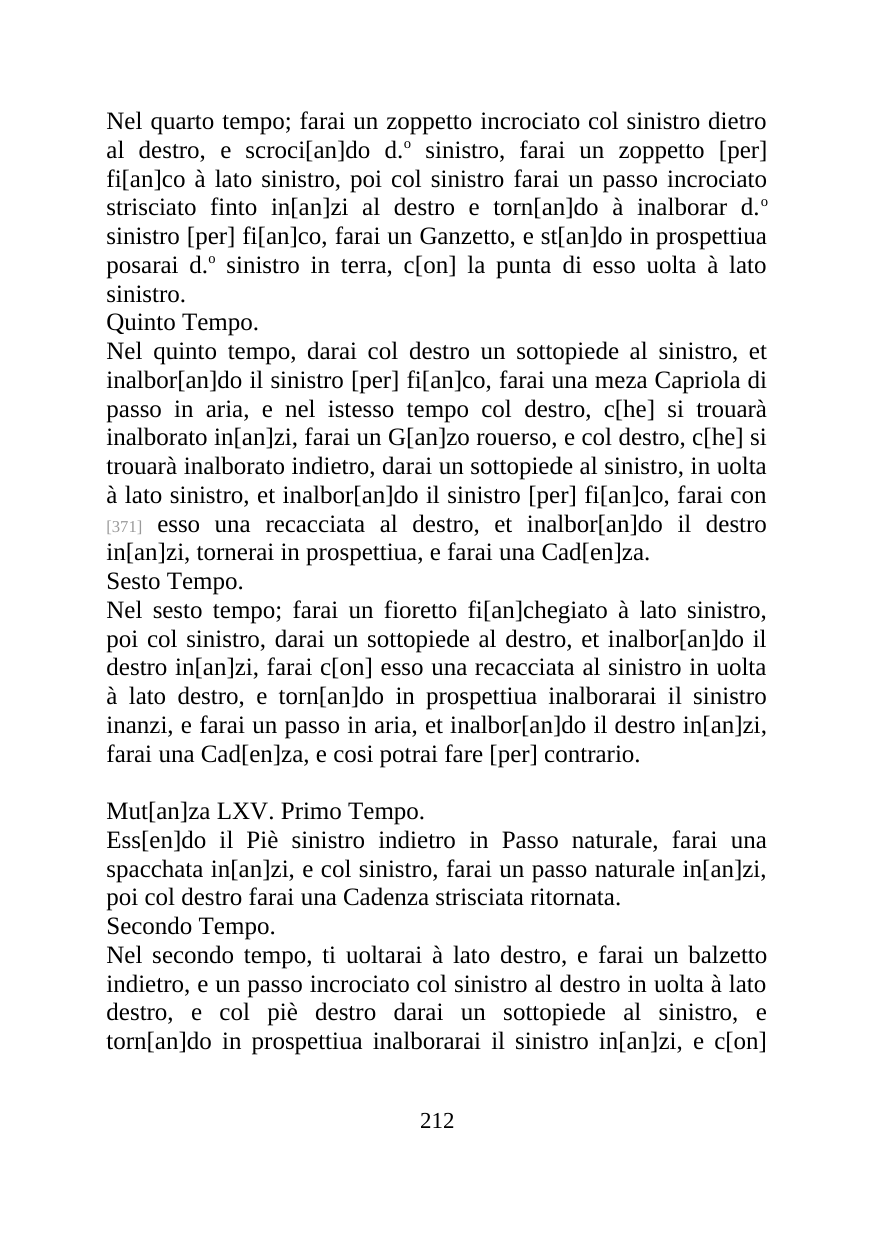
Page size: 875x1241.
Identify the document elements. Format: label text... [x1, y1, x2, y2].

text Secondo Tempo. [106, 911, 768, 940]
text Nel quinto tempo, darai col destro un sottopiede al sinistro, et inalbor[an]do il sinistro [per] fi[an]co, farai una meza Capriola di passo in aria, e nel istesso tempo col destro, c[he] si trouarà inalborato in[an]zi, farai un G[an]zo rouerso, e col destro, c[he] si trouarà inalborato indietro, darai un sottopiede al sinistro, in uolta à lato sinistro, et inalbor[an]do il sinistro [per] fi[an]co, farai con [371] esso una recacciata al destro, et inalbor[an]do il destro in[an]zi, tornerai in prospettiua, e farai una Cad[en]za. [106, 336, 768, 566]
text Nel sesto tempo; farai un fioretto fi[an]chegiato à lato sinistro, poi col sinistro, darai un sottopiede al destro, et inalbor[an]do il destro in[an]zi, farai c[on] esso una recacciata al sinistro in uolta à lato destro, e torn[an]do in prospettiua inalborarai il sinistro inanzi, e farai un passo in aria, et inalbor[an]do il destro in[an]zi, farai una Cad[en]za, e cosi potrai fare [per] contrario. [106, 595, 768, 767]
text Sesto Tempo. [106, 566, 768, 595]
text Mut[an]za LXV. Primo Tempo. [106, 796, 768, 825]
text Nel quarto tempo; farai un zoppetto incrociato col sinistro dietro al destro, e scroci[an]do d.o sinistro, farai un zoppetto [per] fi[an]co à lato sinistro, poi col sinistro farai un passo incrociato strisciato finto in[an]zi al destro e torn[an]do à inalborar d.o sinistro [per] fi[an]co, farai un Ganzetto, e st[an]do in prospettiua posarai d.o sinistro in terra, c[on] la punta di esso uolta à lato sinistro. [106, 106, 768, 307]
text Quinto Tempo. [106, 307, 768, 336]
text Nel secondo tempo, ti uoltarai à lato destro, e farai un balzetto indietro, e un passo incrociato col sinistro al destro in uolta à lato destro, e col piè destro darai un sottopiede al sinistro, e torn[an]do in prospettiua inalborarai il sinistro in[an]zi, e c[on] [106, 940, 768, 1055]
text Ess[en]do il Piè sinistro indietro in Passo naturale, farai una spacchata in[an]zi, e col sinistro, farai un passo naturale in[an]zi, poi col destro farai una Cadenza strisciata ritornata. [106, 825, 768, 911]
